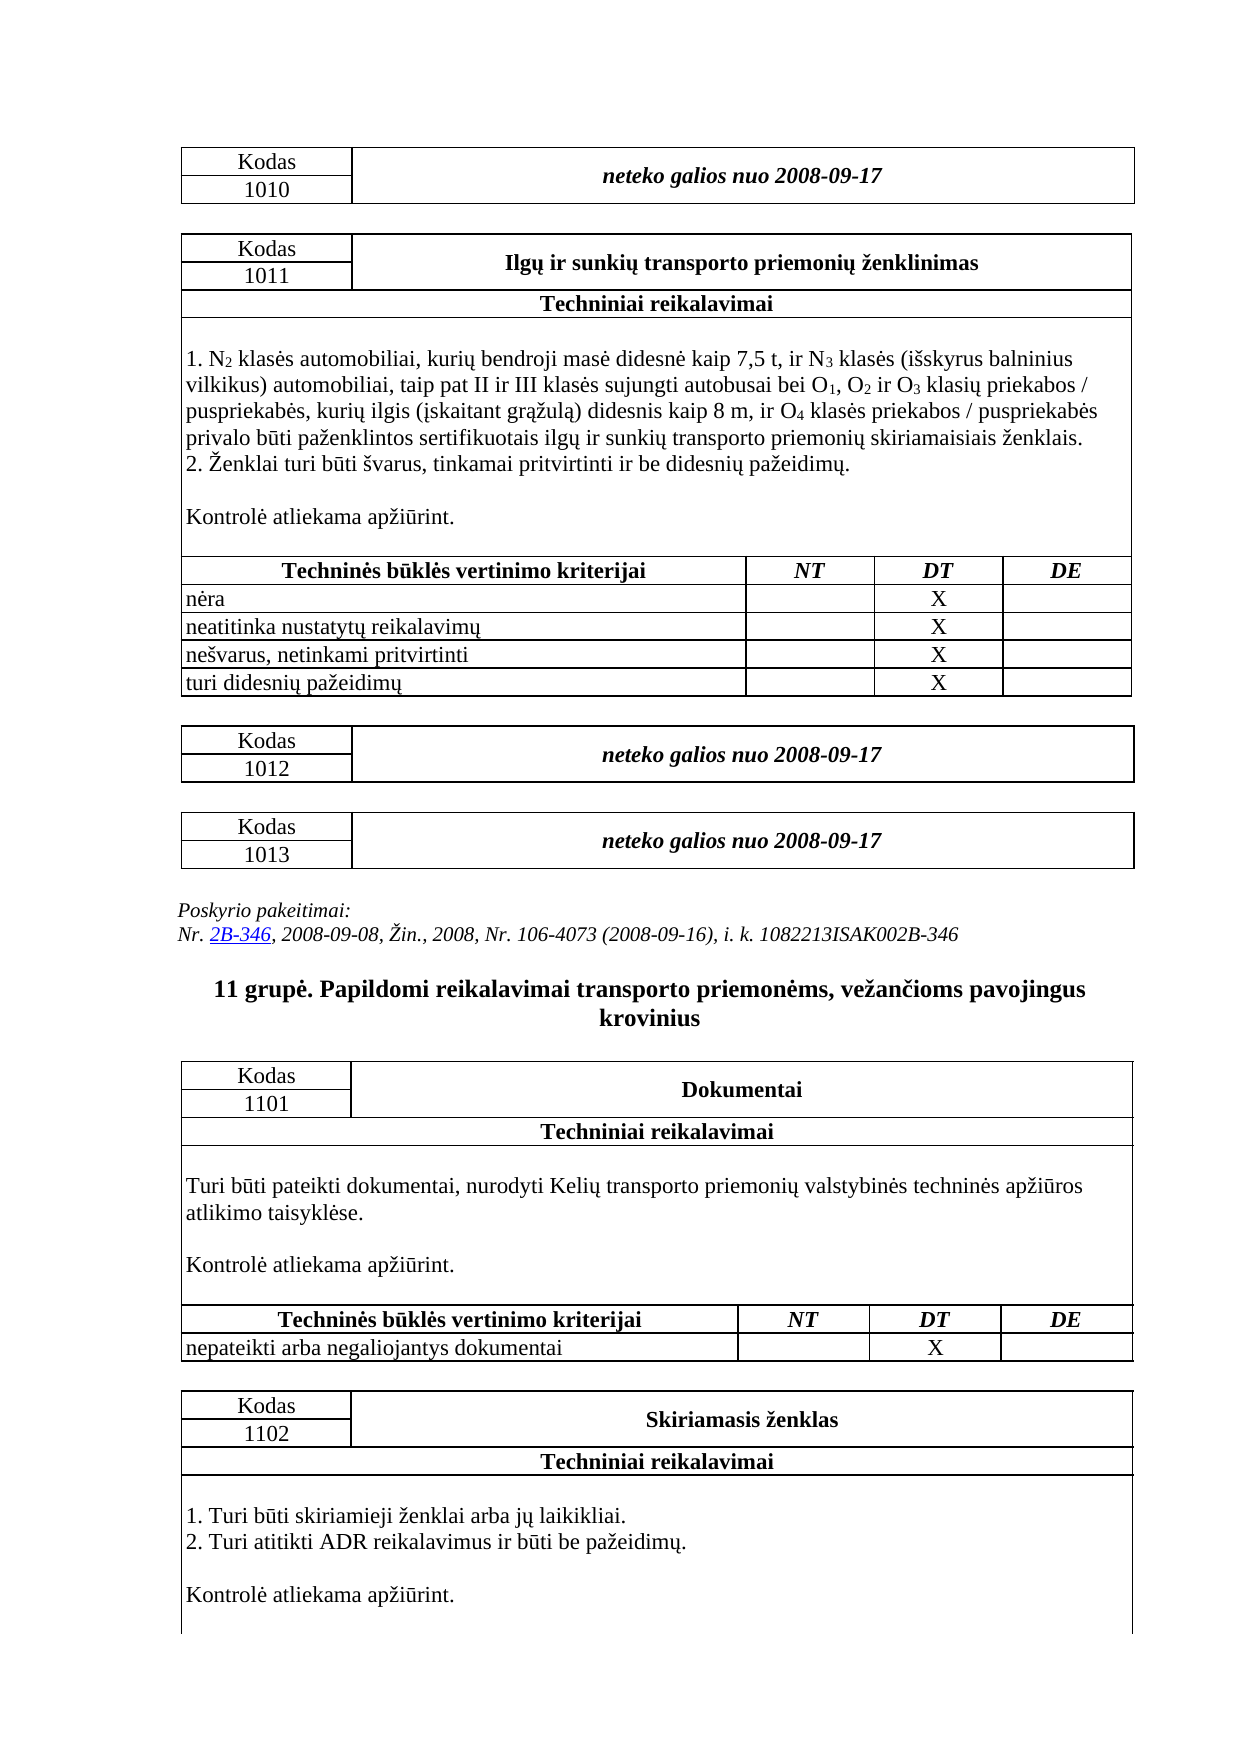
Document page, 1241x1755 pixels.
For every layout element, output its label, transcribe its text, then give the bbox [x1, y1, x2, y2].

text 11 grupė. Papildomi reikalavimai transporto priemonėms, vežančioms pavojingus krovinius [177, 974, 1122, 1032]
table_cell [1004, 669, 1131, 695]
table_cell NT [739, 1306, 869, 1332]
table_header Dokumentai [352, 1062, 1132, 1117]
table_header neteko galios nuo 2008-09-17 [353, 813, 1133, 867]
table_cell nešvarus, netinkami pritvirtinti [182, 641, 745, 667]
table_header Kodas [182, 1392, 350, 1418]
table_cell [747, 641, 874, 667]
table_cell 1101 [182, 1090, 350, 1117]
table_cell 1102 [182, 1420, 350, 1446]
table_cell DE [1002, 1306, 1132, 1332]
table_cell 1012 [182, 755, 351, 781]
table_cell nėra [182, 585, 745, 611]
table_cell [1002, 1334, 1132, 1360]
table_cell [1004, 613, 1131, 639]
table_cell [747, 669, 874, 695]
table_cell NT [747, 557, 874, 583]
table_cell Turi būti pateikti dokumentai, nurodyti Kelių transporto priemonių valstybinės techninės apžiūros atlikimo taisyklėse. Kontrolė atliekama apžiūrint. [182, 1146, 1132, 1304]
text Poskyrio pakeitimai: [177, 898, 1122, 922]
table_cell [739, 1334, 869, 1360]
table_header Kodas [182, 727, 351, 753]
table_header Skiriamasis ženklas [352, 1392, 1132, 1446]
table_cell [747, 613, 874, 639]
table_cell 1011 [182, 263, 351, 289]
table_cell DT [875, 557, 1002, 583]
table_cell [1004, 585, 1131, 611]
table_cell DT [870, 1306, 1000, 1332]
table_header neteko galios nuo 2008-09-17 [353, 148, 1134, 203]
table_cell X [875, 669, 1002, 695]
table_cell Techniniai reikalavimai [182, 291, 1131, 317]
table_cell neatitinka nustatytų reikalavimų [182, 613, 745, 639]
table_cell [747, 585, 874, 611]
table_cell 1. Turi būti skiriamieji ženklai arba jų laikikliai. 2. Turi atitikti ADR reikalavimus ir būti be pažeidimų. Kontrolė atliekama apžiūrint. [182, 1476, 1132, 1634]
table_header neteko galios nuo 2008-09-17 [353, 727, 1133, 781]
table_cell turi didesnių pažeidimų [182, 669, 745, 695]
table_cell 1010 [182, 176, 351, 203]
table_cell Techninės būklės vertinimo kriterijai [182, 1306, 737, 1332]
table_header Kodas [182, 813, 351, 839]
table_cell X [870, 1334, 1000, 1360]
table_cell Techniniai reikalavimai [182, 1118, 1132, 1144]
table_cell Techniniai reikalavimai [182, 1448, 1132, 1474]
table_header Kodas [182, 235, 351, 261]
table_cell 1. N2 klasės automobiliai, kurių bendroji masė didesnė kaip 7,5 t, ir N3 klasės (išskyrus balninius vilkikus) automobiliai, taip pat II ir III klasės sujungti autobusai bei O1, O2 ir O3 klasių priekabos / puspriekabės, kurių ilgis (įskaitant grąžulą) didesnis kaip 8 m, ir O4 klasės priekabos / puspriekabės privalo būti paženklintos sertifikuotais ilgų ir sunkių transporto priemonių skiriamaisiais ženklais. 2. Ženklai turi būti švarus, tinkamai pritvirtinti ir be didesnių pažeidimų. Kontrolė atliekama apžiūrint. [182, 318, 1131, 556]
table_header Kodas [182, 148, 351, 175]
table_cell X [875, 641, 1002, 667]
table_cell X [875, 585, 1002, 611]
table_cell Techninės būklės vertinimo kriterijai [182, 557, 745, 583]
text Nr. 2B-346, 2008-09-08, Žin., 2008, Nr. 106-4073 (2008-09-16), i. k. 1082213ISAK002B-346 [177, 922, 1122, 946]
table_header Kodas [182, 1062, 350, 1089]
table_cell DE [1004, 557, 1131, 583]
table_cell [1004, 641, 1131, 667]
table_cell 1013 [182, 841, 351, 867]
table_cell X [875, 613, 1002, 639]
table_cell nepateikti arba negaliojantys dokumentai [182, 1334, 737, 1360]
table_header Ilgų ir sunkių transporto priemonių ženklinimas [353, 235, 1131, 289]
